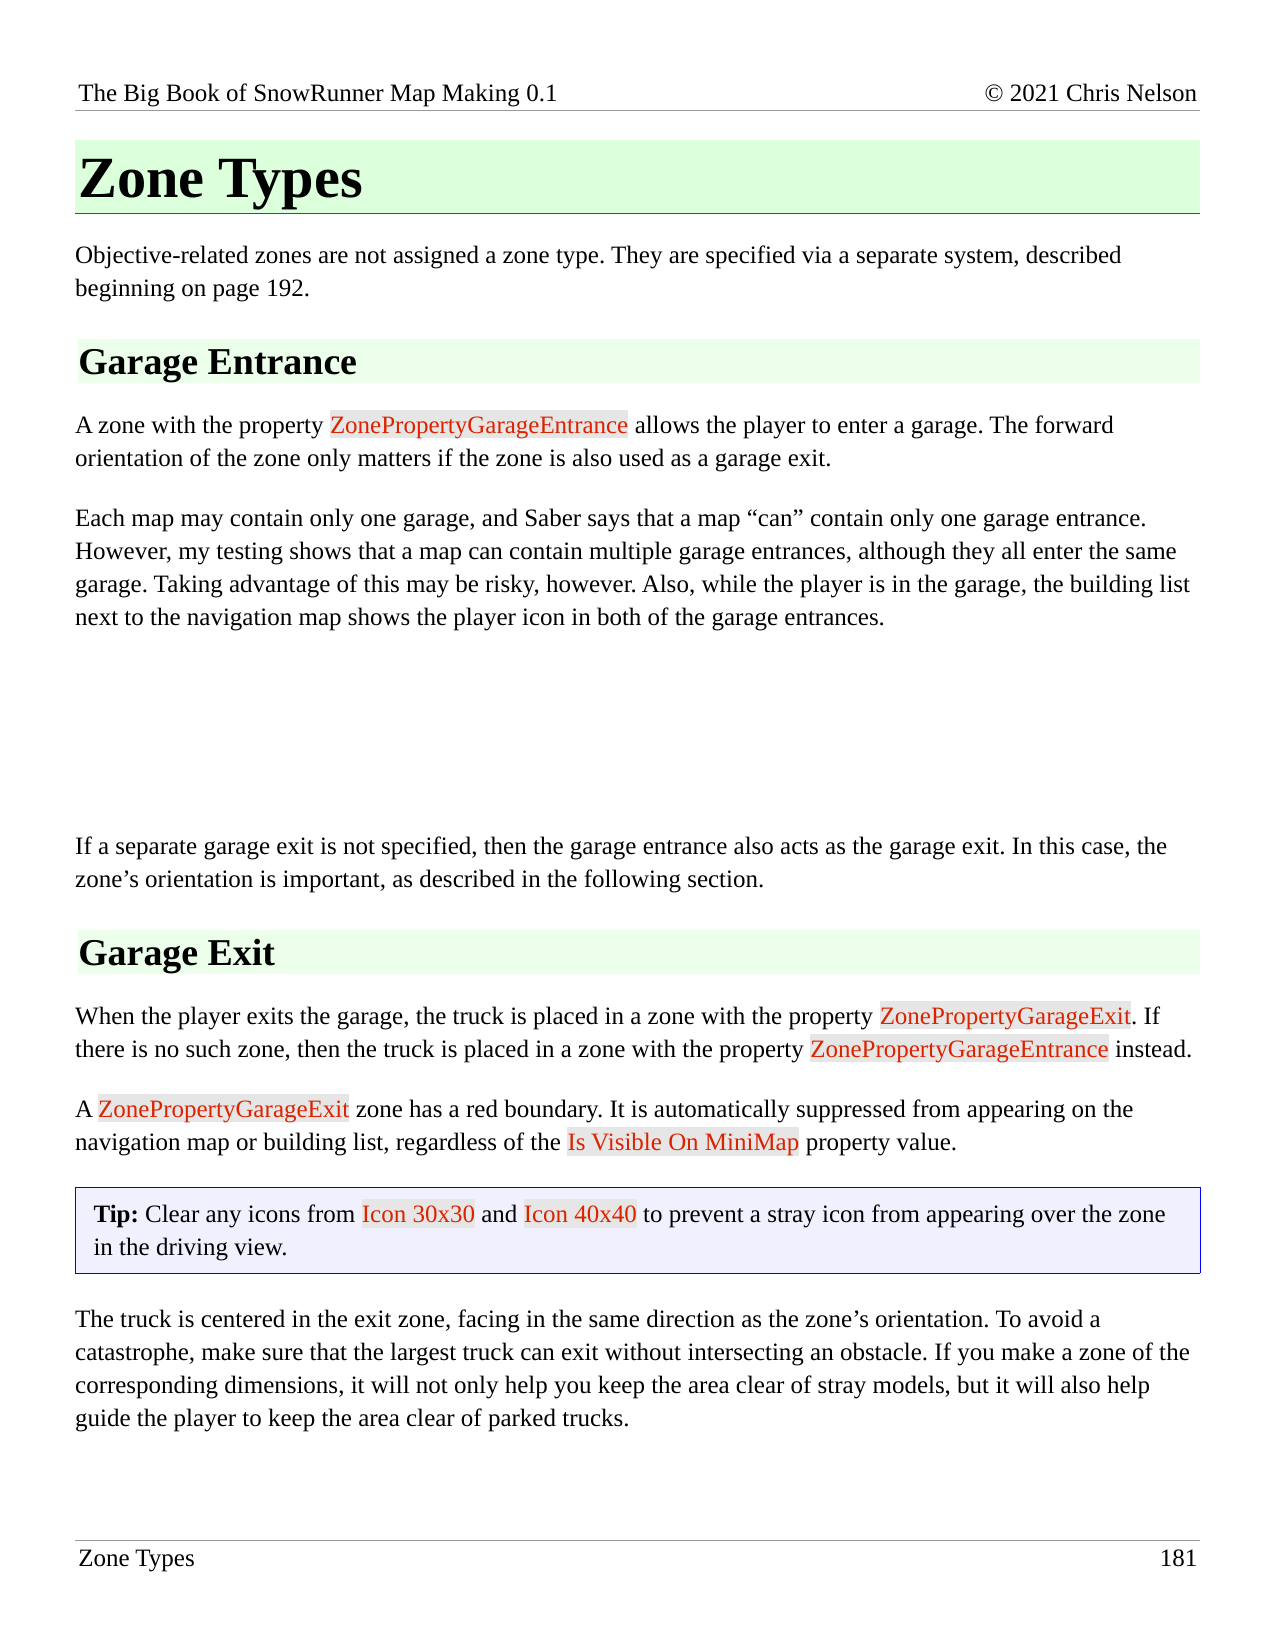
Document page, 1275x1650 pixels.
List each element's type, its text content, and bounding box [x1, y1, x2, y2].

text A ZonePropertyGarageExit zone has a red boundary. It is automatically suppressed from appearing on the navigation map or building list, regardless of the Is Visible On MiniMap property value. [75, 1094, 1200, 1156]
list Clear any icons from Icon 30x30 and Icon 40x40 to prevent a stray icon from appearing over the zone in the driving view. [76, 1188, 1200, 1273]
text When the player exits the garage, the truck is placed in a zone with the property ZonePropertyGarageExit. If there is no such zone, then the truck is placed in a zone with the property ZonePropertyGarageEntrance instead. [75, 1001, 1200, 1062]
text The truck is centered in the exit zone, facing in the same direction as the zone’s orientation. To avoid a catastrophe, make sure that the largest truck can exit without intersecting an obstacle. If you make a zone of the corresponding dimensions, it will not only help you keep the area clear of stray models, but it will also help guide the player to keep the area clear of parked trucks. [75, 1304, 1200, 1432]
text Each map may contain only one garage, and Saber says that a map “can” contain only one garage entrance. However, my testing shows that a map can contain multiple garage entrances, although they all enter the same garage. Taking advantage of this may be risky, however. Also, while the player is in the garage, the building list next to the navigation map shows the player icon in both of the garage entrances. [75, 503, 1200, 631]
subtitle Garage Exit [78, 930, 1200, 974]
subtitle Garage Entrance [78, 339, 1200, 383]
subtitle Zone Types [75, 140, 1200, 213]
text If a separate garage exit is not specified, then the garage entrance also acts as the garage exit. In this case, the zone’s orientation is important, as described in the following section. [75, 831, 1200, 893]
text Objective-related zones are not assigned a zone type. They are specified via a separate system, described beginning on page 192. [75, 240, 1200, 302]
text A zone with the property ZonePropertyGarageEntrance allows the player to enter a garage. The forward orientation of the zone only matters if the zone is also used as a garage exit. [75, 410, 1200, 472]
